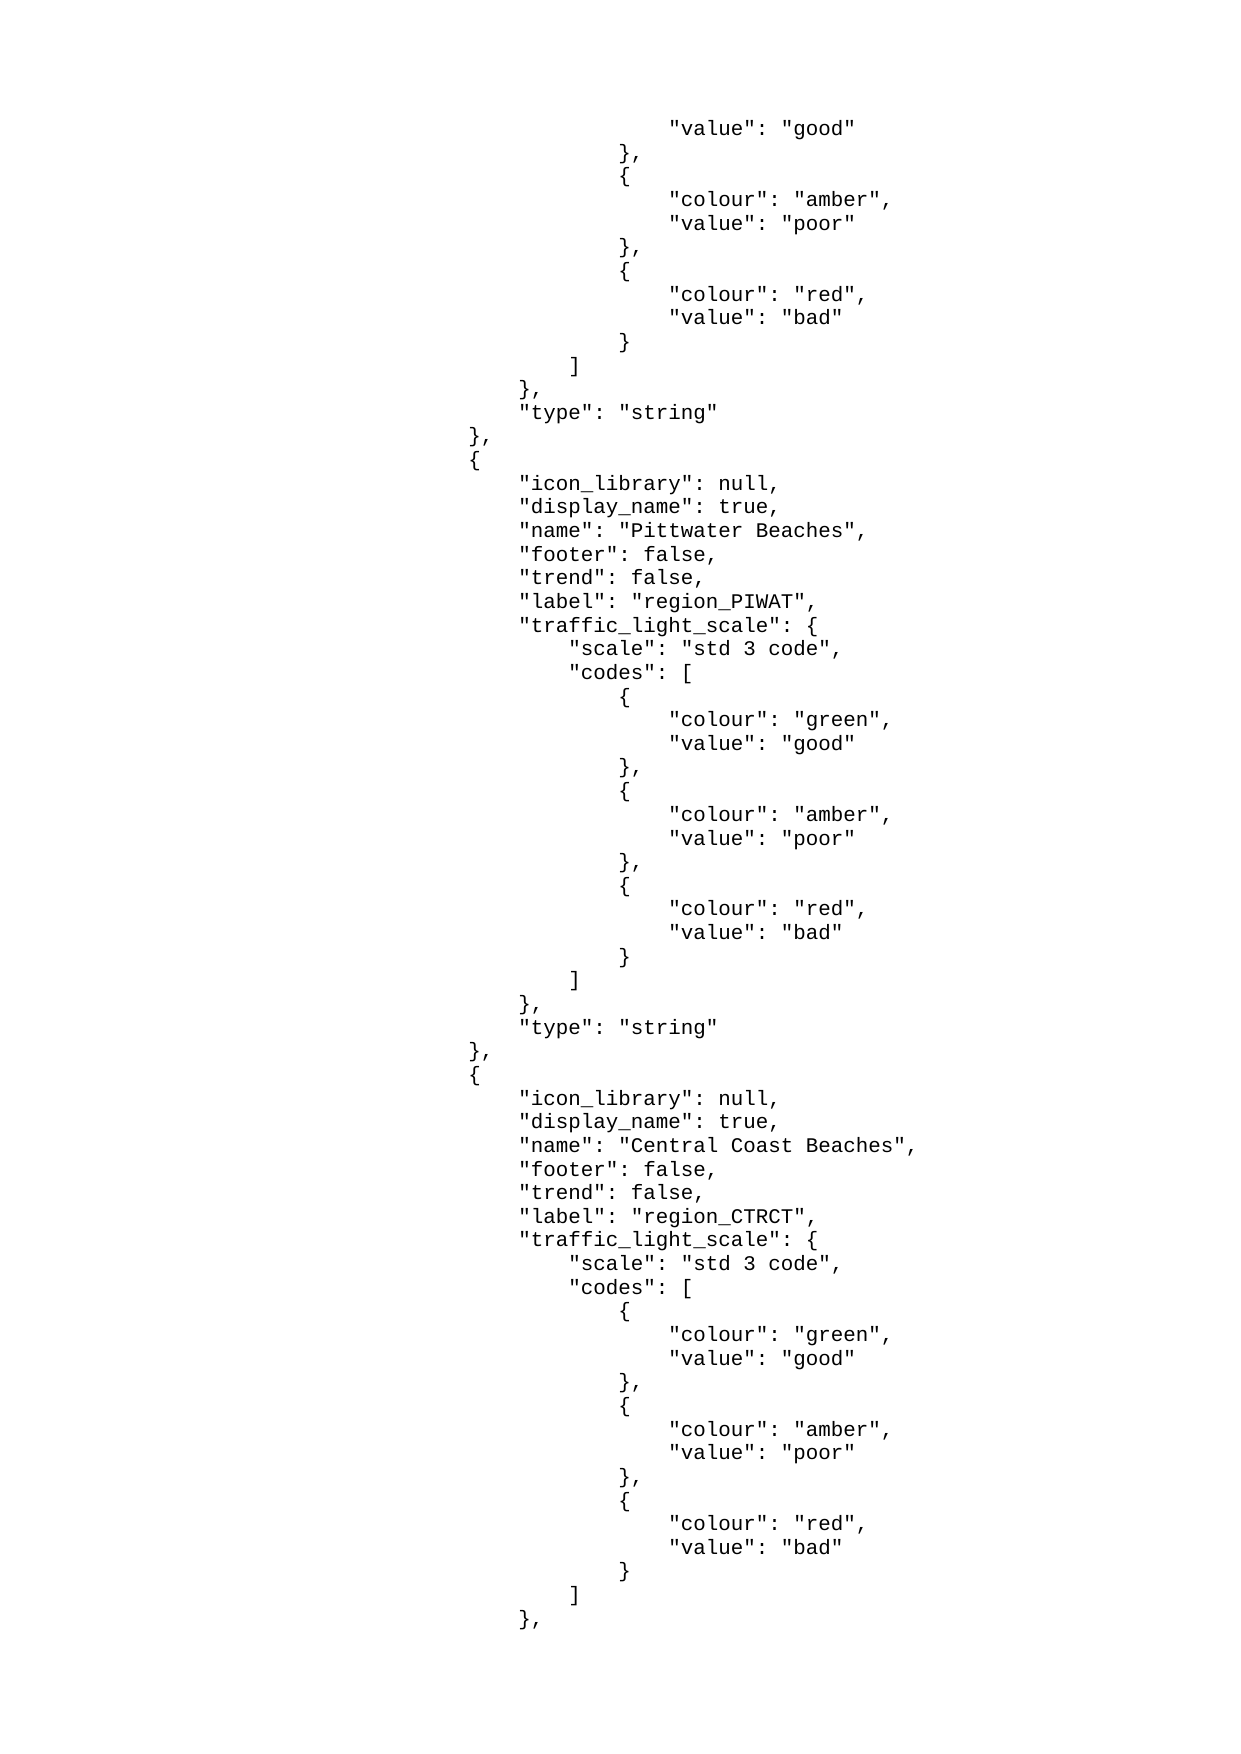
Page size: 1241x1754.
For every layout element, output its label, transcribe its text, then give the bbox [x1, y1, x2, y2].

text }, [118, 993, 1122, 1017]
text "value": "bad" [118, 307, 1122, 331]
text "name": "Central Coast Beaches", [118, 1135, 1122, 1158]
text }, [118, 426, 1122, 449]
text ] [118, 354, 1122, 378]
text { [118, 875, 1122, 898]
text "value": "good" [118, 118, 1122, 142]
text "traffic_light_scale": { [118, 1229, 1122, 1253]
text "trend": false, [118, 567, 1122, 591]
text ] [118, 969, 1122, 993]
text { [118, 780, 1122, 804]
text "colour": "green", [118, 1324, 1122, 1348]
text "value": "bad" [118, 922, 1122, 946]
text "icon_library": null, [118, 473, 1122, 496]
text { [118, 1300, 1122, 1324]
text "codes": [ [118, 1277, 1122, 1300]
text "scale": "std 3 code", [118, 638, 1122, 662]
text "display_name": true, [118, 496, 1122, 520]
text }, [118, 1466, 1122, 1489]
text "label": "region_CTRCT", [118, 1206, 1122, 1229]
text } [118, 946, 1122, 969]
text "colour": "green", [118, 709, 1122, 733]
text }, [118, 757, 1122, 780]
text "name": "Pittwater Beaches", [118, 520, 1122, 544]
text }, [118, 236, 1122, 260]
text }, [118, 142, 1122, 165]
text "value": "good" [118, 733, 1122, 757]
text ] [118, 1584, 1122, 1608]
text } [118, 331, 1122, 354]
text { [118, 449, 1122, 473]
text }, [118, 378, 1122, 402]
text "value": "poor" [118, 1442, 1122, 1466]
text { [118, 165, 1122, 189]
text { [118, 686, 1122, 709]
text }, [118, 1040, 1122, 1064]
text "type": "string" [118, 402, 1122, 426]
text { [118, 1489, 1122, 1513]
text "scale": "std 3 code", [118, 1253, 1122, 1277]
text "colour": "red", [118, 284, 1122, 307]
text "colour": "red", [118, 1513, 1122, 1537]
text "colour": "amber", [118, 1419, 1122, 1442]
text "traffic_light_scale": { [118, 615, 1122, 638]
text "value": "poor" [118, 827, 1122, 851]
text { [118, 260, 1122, 284]
text "display_name": true, [118, 1111, 1122, 1135]
text "type": "string" [118, 1017, 1122, 1040]
text "codes": [ [118, 662, 1122, 686]
text "label": "region_PIWAT", [118, 591, 1122, 615]
text } [118, 1561, 1122, 1584]
text }, [118, 1371, 1122, 1395]
text "icon_library": null, [118, 1088, 1122, 1111]
text { [118, 1064, 1122, 1088]
text "colour": "red", [118, 898, 1122, 922]
text "colour": "amber", [118, 804, 1122, 827]
text "colour": "amber", [118, 189, 1122, 213]
text }, [118, 1608, 1122, 1631]
text "value": "poor" [118, 213, 1122, 236]
text "value": "good" [118, 1348, 1122, 1371]
text }, [118, 851, 1122, 875]
text "trend": false, [118, 1182, 1122, 1206]
text "value": "bad" [118, 1537, 1122, 1561]
text "footer": false, [118, 544, 1122, 567]
text { [118, 1395, 1122, 1419]
text "footer": false, [118, 1158, 1122, 1182]
